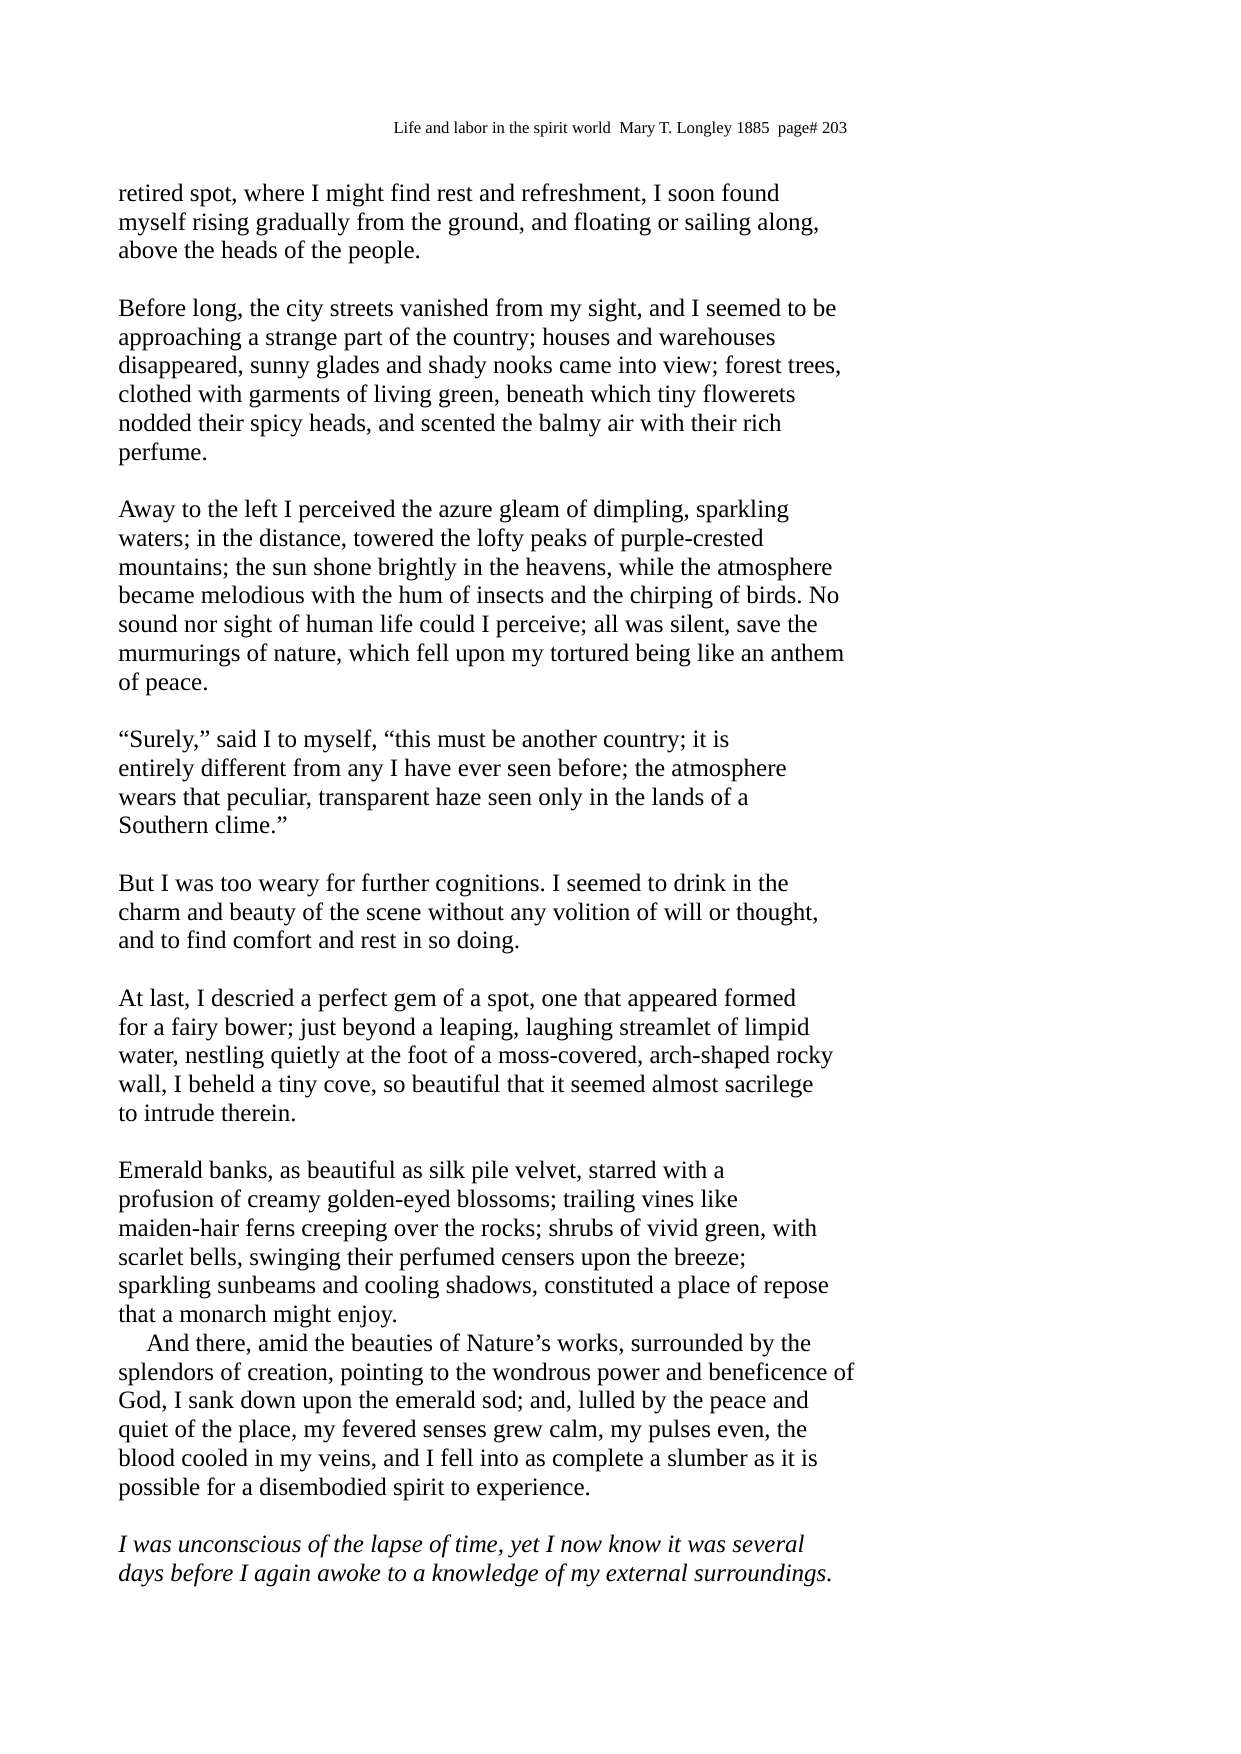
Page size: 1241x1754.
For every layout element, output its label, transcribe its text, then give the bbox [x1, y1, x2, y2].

text Emerald banks, as beautiful as silk pile velvet, starred with a [118, 1156, 1122, 1184]
text “Surely,” said I to myself, “this must be another country; it is [118, 724, 1122, 753]
text wall, I beheld a tiny cove, so beautiful that it seemed almost sacrilege [118, 1069, 1122, 1098]
text mountains; the sun shone brightly in the heavens, while the atmosphere [118, 552, 1122, 581]
text became melodious with the hum of insects and the chirping of birds. No [118, 581, 1122, 609]
text blood cooled in my veins, and I fell into as complete a slumber as it is [118, 1443, 1122, 1472]
text wears that peculiar, transparent haze seen only in the lands of a [118, 782, 1122, 811]
text clothed with garments of living green, beneath which tiny flowerets [118, 379, 1122, 408]
text Before long, the city streets vanished from my sight, and I seemed to be [118, 293, 1122, 322]
text murmurings of nature, which fell upon my tortured being like an anthem [118, 638, 1122, 667]
text nodded their spicy heads, and scented the balmy air with their rich [118, 408, 1122, 437]
text water, nestling quietly at the foot of a moss-covered, arch-shaped rocky [118, 1041, 1122, 1069]
text possible for a disembodied spirit to experience. [118, 1472, 1122, 1501]
text splendors of creation, pointing to the wondrous power and beneficence of [118, 1357, 1122, 1386]
text and to find comfort and rest in so doing. [118, 926, 1122, 954]
text maiden-hair ferns creeping over the rocks; shrubs of vivid green, with [118, 1213, 1122, 1242]
text I was unconscious of the lapse of time, yet I now know it was several [118, 1529, 1122, 1558]
text profusion of creamy golden-eyed blossoms; trailing vines like [118, 1184, 1122, 1213]
text At last, I descried a perfect gem of a spot, one that appeared formed [118, 983, 1122, 1012]
text sparkling sunbeams and cooling shadows, constituted a place of repose [118, 1271, 1122, 1299]
text sound nor sight of human life could I perceive; all was silent, save the [118, 609, 1122, 638]
text myself rising gradually from the ground, and floating or sailing along, [118, 207, 1122, 236]
text waters; in the distance, towered the lofty peaks of purple-crested [118, 523, 1122, 552]
text Southern clime.” [118, 811, 1122, 839]
text charm and beauty of the scene without any volition of will or thought, [118, 897, 1122, 926]
text retired spot, where I might find rest and refreshment, I soon found [118, 178, 1122, 207]
text days before I again awoke to a knowledge of my external surroundings. [118, 1558, 1122, 1587]
text above the heads of the people. [118, 236, 1122, 264]
text for a fairy bower; just beyond a leaping, laughing streamlet of limpid [118, 1012, 1122, 1041]
text perfume. [118, 437, 1122, 466]
text entirely different from any I have ever seen before; the atmosphere [118, 753, 1122, 782]
text scarlet bells, swinging their perfumed censers upon the breeze; [118, 1242, 1122, 1271]
text that a monarch might enjoy. [118, 1299, 1122, 1328]
text disappeared, sunny glades and shady nooks came into view; forest trees, [118, 351, 1122, 379]
text to intrude therein. [118, 1098, 1122, 1127]
text approaching a strange part of the country; houses and warehouses [118, 322, 1122, 351]
text God, I sank down upon the emerald sod; and, lulled by the peace and [118, 1386, 1122, 1414]
text But I was too weary for further cognitions. I seemed to drink in the [118, 868, 1122, 897]
text Away to the left I perceived the azure gleam of dimpling, sparkling [118, 494, 1122, 523]
text And there, amid the beauties of Nature’s works, surrounded by the [118, 1328, 1122, 1357]
text of peace. [118, 667, 1122, 696]
text quiet of the place, my fevered senses grew calm, my pulses even, the [118, 1414, 1122, 1443]
